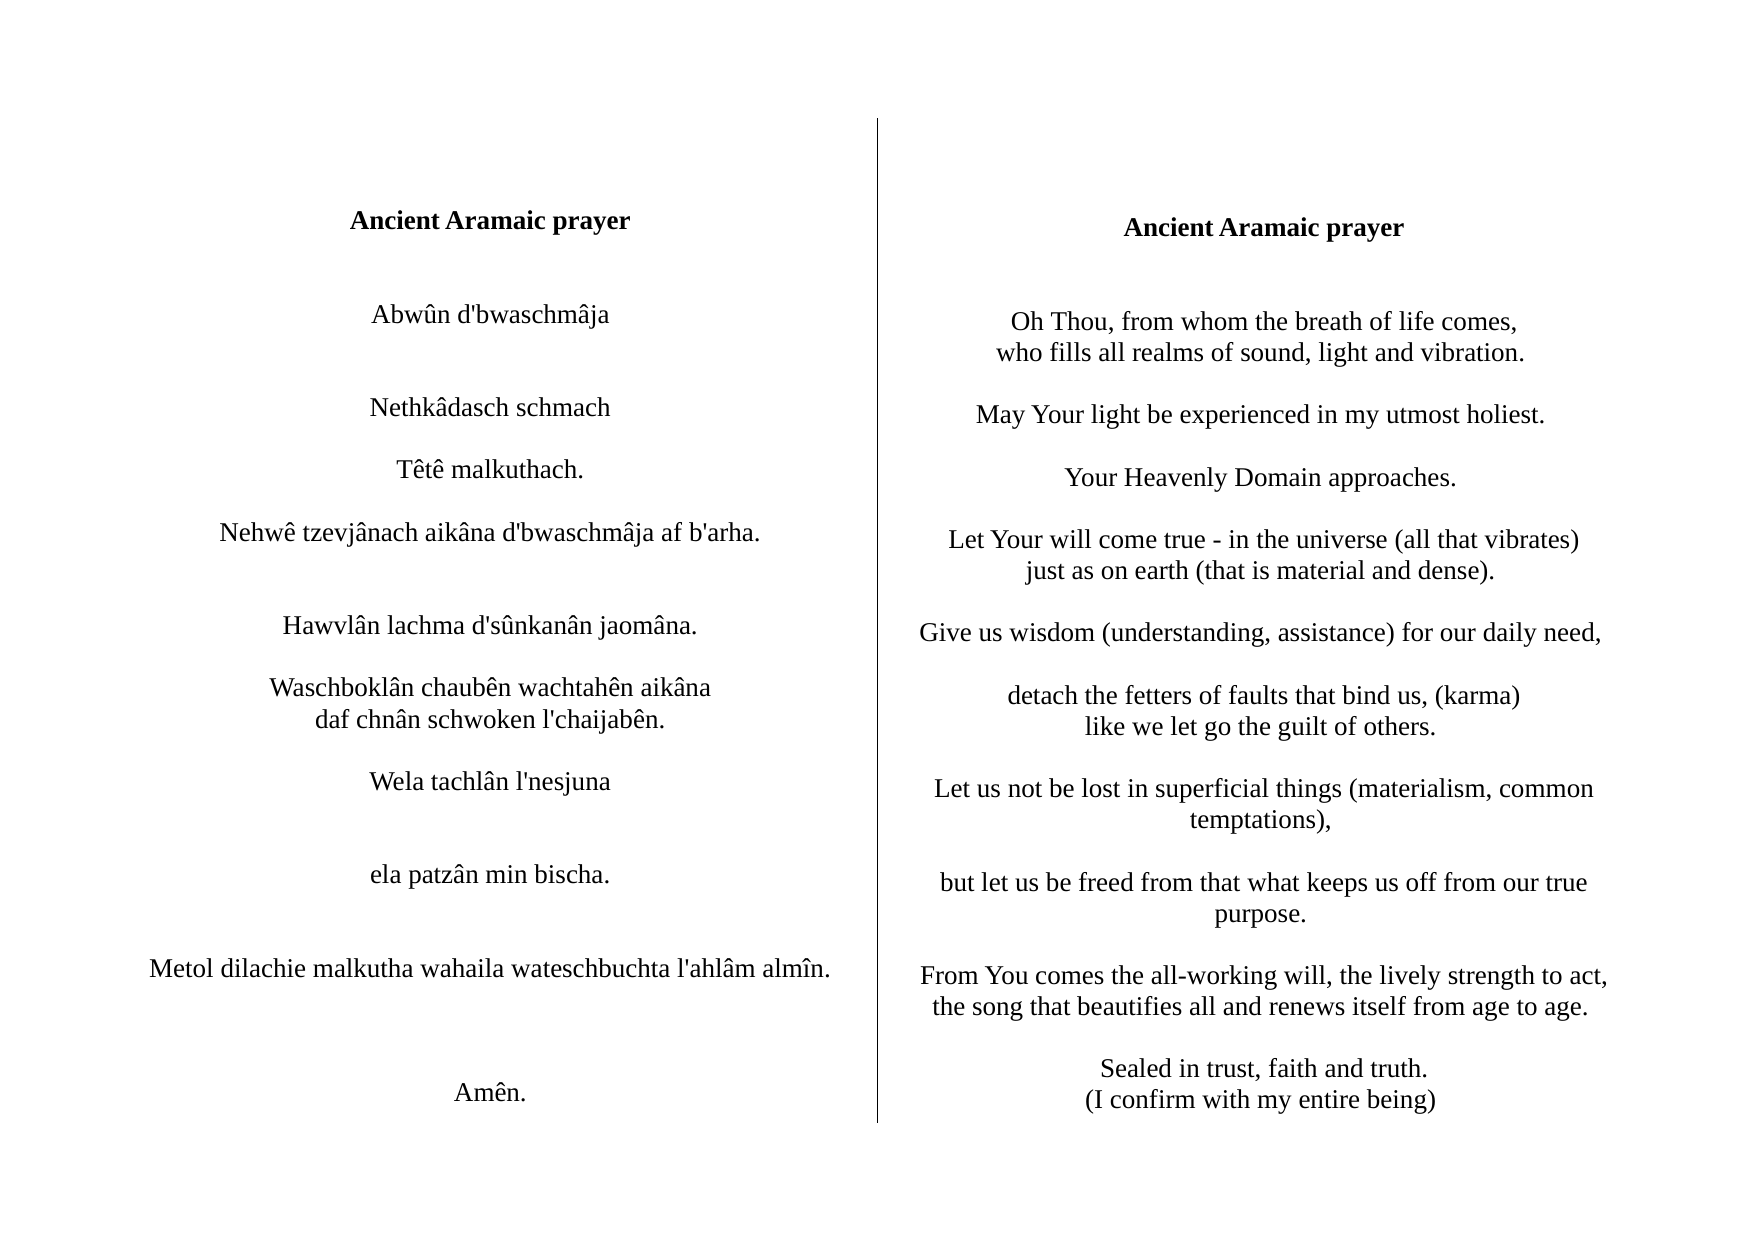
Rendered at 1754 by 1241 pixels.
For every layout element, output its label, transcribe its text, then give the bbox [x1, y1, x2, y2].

text but let us be freed from that what keeps us off from our true purpose. [892, 866, 1636, 928]
text Oh Thou, from whom the breath of life comes, who fills all realms of sound, light and vibration. [892, 305, 1636, 367]
text From You comes the all-working will, the lively strength to act, the song that beautifies all and renews itself from age to age. [892, 959, 1636, 1021]
text Têtê malkuthach. [118, 453, 862, 485]
text Amên. [118, 1076, 862, 1108]
text Let Your will come true - in the universe (all that vibrates) just as on earth (that is material and dense). [892, 523, 1636, 585]
text Waschboklân chaubên wachtahên aikâna daf chnân schwoken l'chaijabên. [118, 672, 862, 765]
text detach the fetters of faults that bind us, (karma) like we let go the guilt of others. [892, 679, 1636, 741]
text Give us wisdom (understanding, assistance) for our daily need, [892, 616, 1636, 648]
text Ancient Aramaic prayer [892, 212, 1636, 243]
text ela patzân min bischa. [118, 858, 862, 921]
text Ancient Aramaic prayer [118, 204, 862, 267]
text Sealed in trust, faith and truth. (I confirm with my entire being) [892, 1052, 1636, 1115]
text Nehwê tzevjânach aikâna d'bwaschmâja af b'arha. [118, 516, 862, 547]
text Let us not be lost in superficial things (materialism, common temptations), [892, 772, 1636, 834]
text May Your light be experienced in my utmost holiest. [892, 398, 1636, 429]
text [892, 118, 1636, 149]
text Metol dilachie malkutha wahaila wateschbuchta l'ahlâm almîn. [118, 952, 862, 1014]
text Your Heavenly Domain approaches. [892, 461, 1636, 492]
text Nethkâdasch schmach [118, 391, 862, 422]
text Wela tachlân l'nesjuna [118, 765, 862, 827]
text Abwûn d'bwaschmâja [118, 298, 862, 329]
text Hawvlân lachma d'sûnkanân jaomâna. [118, 609, 862, 672]
